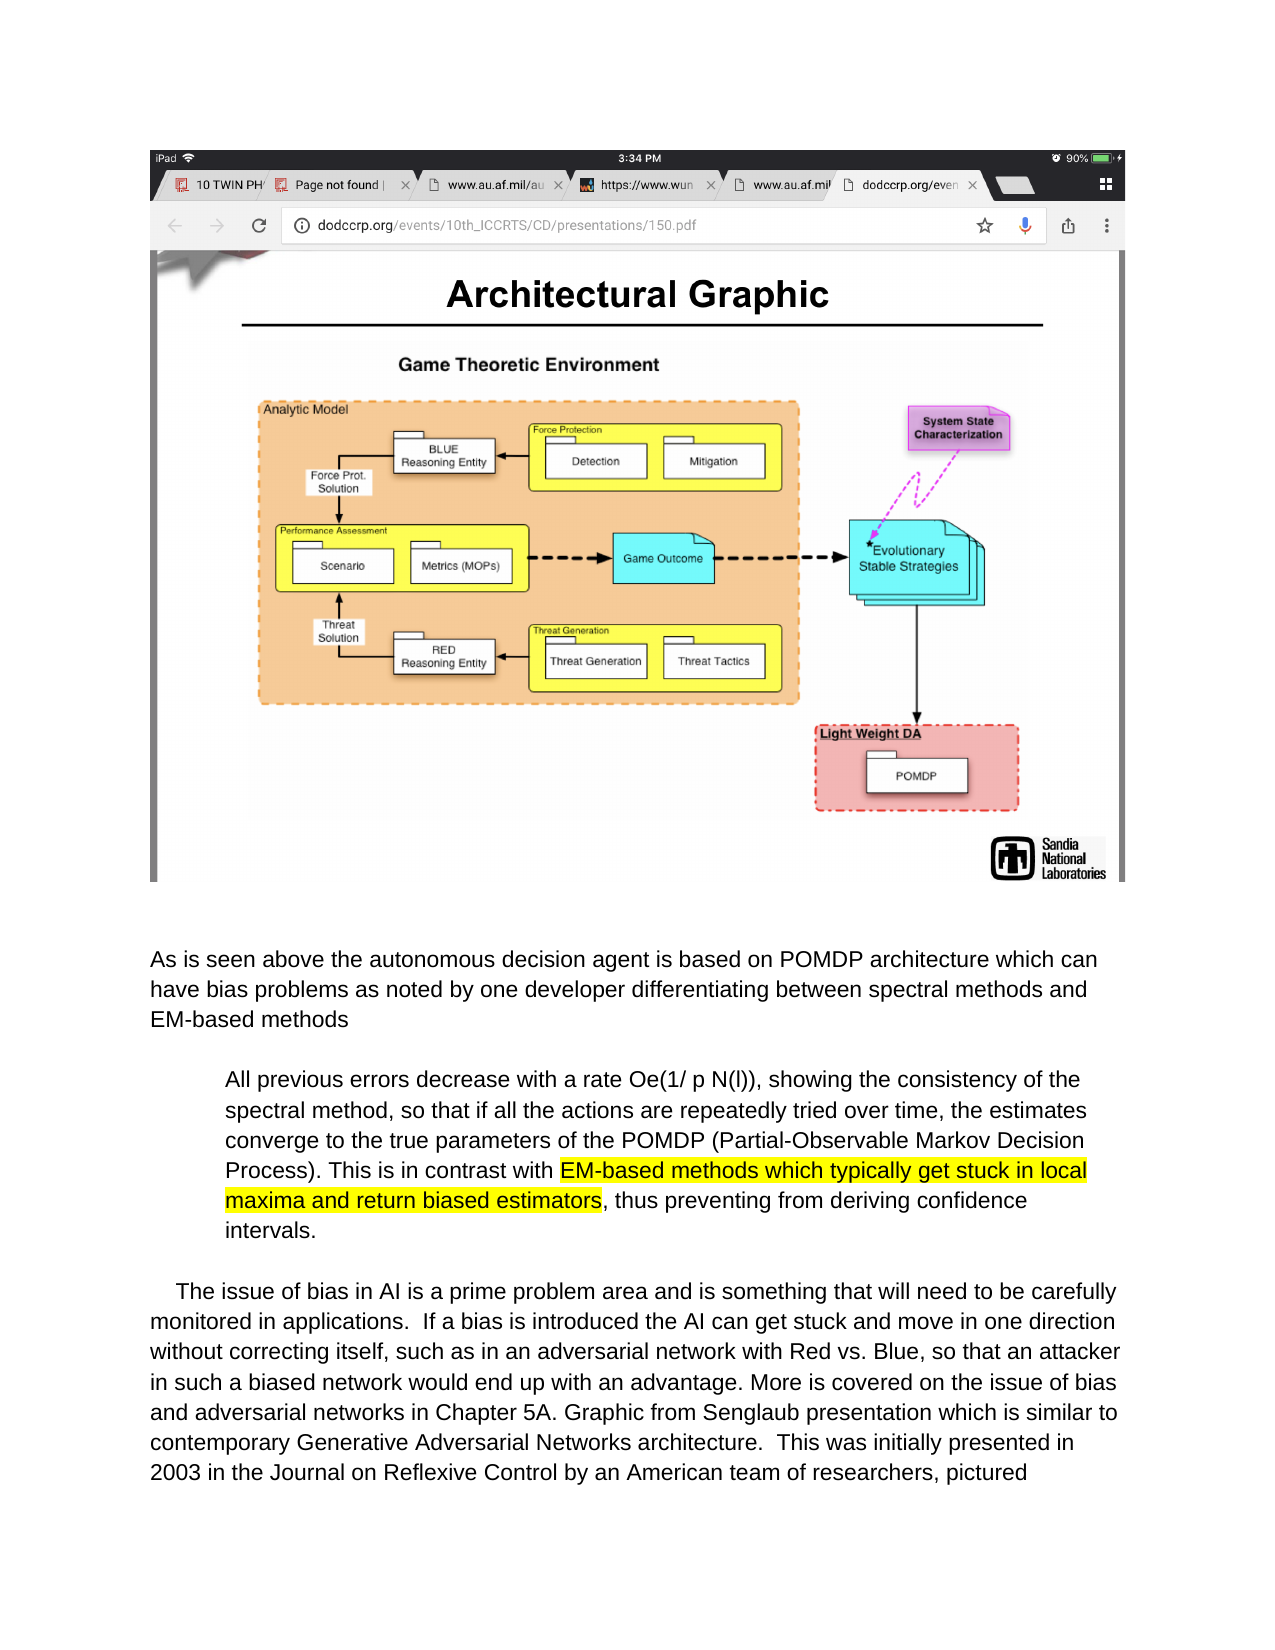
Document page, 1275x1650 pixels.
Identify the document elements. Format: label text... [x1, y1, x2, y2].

text The issue of bias in AI is a prime problem area and is something that will need to be carefully monitored in applications. If a bias is introduced the AI can get stuck and move in one direction without correcting itself, such as in an adversarial network with Red vs. Blue, so that an attacker in such a biased network would end up with an advantage. More is covered on the issue of bias and adversarial networks in Chapter 5A. Graphic from Senglaub presentation which is similar to contemporary Generative Adversarial Networks architecture. This was initially presented in 2003 in the Journal on Reflexive Control by an American team of researchers, pictured [150, 1278, 1125, 1485]
text As is seen above the autonomous decision agent is based on POMDP architecture which can have bias problems as noted by one developer differentiating between spectral methods and EM-based methods [150, 946, 1125, 1032]
picture [150, 150, 1125, 882]
text All previous errors decrease with a rate Oe(1/ p N(l)), showing the consistency of the spectral method, so that if all the actions are repeatedly tried over time, the estimates converge to the true parameters of the POMDP (Partial-Observable Markov Decision Process). This is in contrast with EM-based methods which typically get stuck in local maxima and return biased estimators, thus preventing from deriving confidence intervals. [225, 1066, 1125, 1244]
